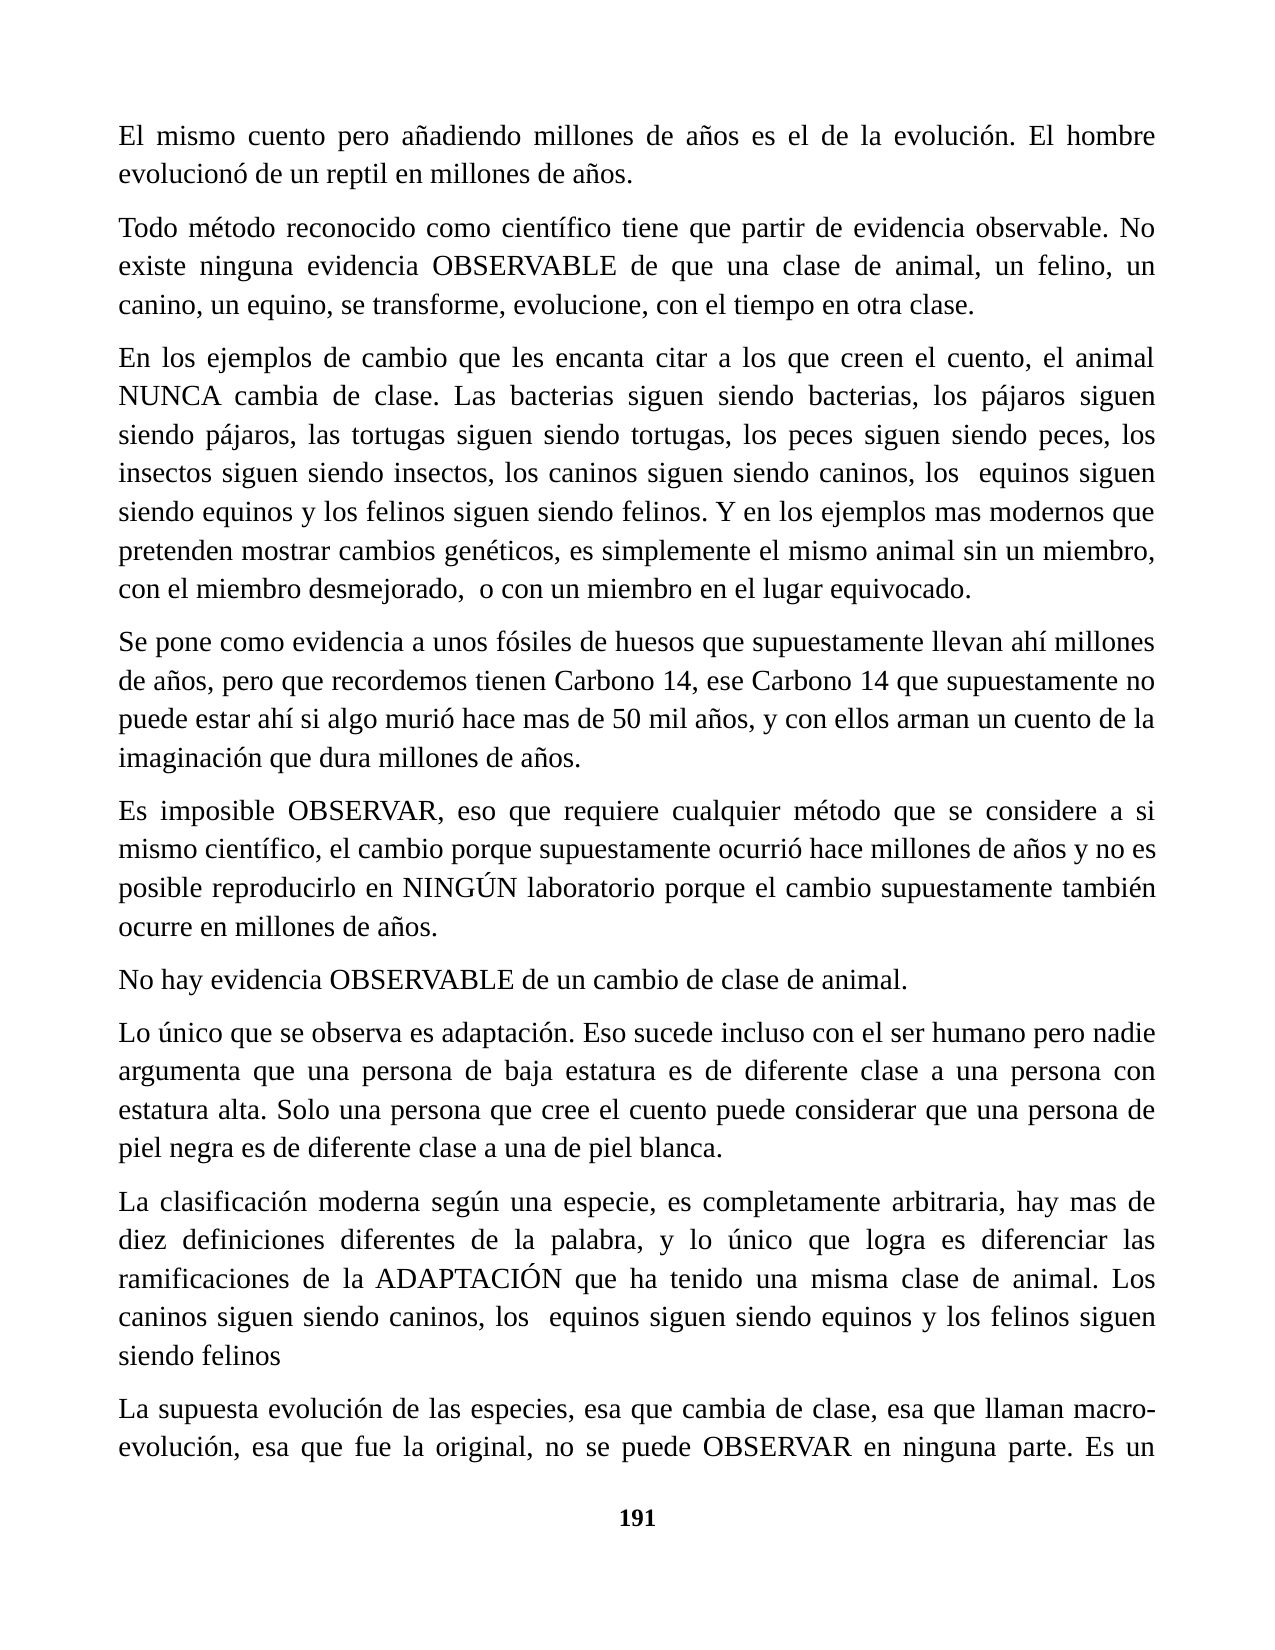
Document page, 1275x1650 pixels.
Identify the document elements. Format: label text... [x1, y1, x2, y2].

text Se pone como evidencia a unos fósiles de huesos que supuestamente llevan ahí millones de años, pero que recordemos tienen Carbono 14, ese Carbono 14 que supuestamente no puede estar ahí si algo murió hace mas de 50 mil años, y con ellos arman un cuento de la imaginación que dura millones de años. [118, 624, 1157, 773]
text Todo método reconocido como científico tiene que partir de evidencia observable. No existe ninguna evidencia OBSERVABLE de que una clase de animal, un felino, un canino, un equino, se transforme, evolucione, con el tiempo en otra clase. [118, 210, 1157, 320]
text El mismo cuento pero añadiendo millones de años es el de la evolución. El hombre evolucionó de un reptil en millones de años. [118, 118, 1157, 190]
text Lo único que se observa es adaptación. Eso sucede incluso con el ser humano pero nadie argumenta que una persona de baja estatura es de diferente clase a una persona con estatura alta. Solo una persona que cree el cuento puede considerar que una persona de piel negra es de diferente clase a una de piel blanca. [118, 1015, 1157, 1164]
text No hay evidencia OBSERVABLE de un cambio de clase de animal. [118, 962, 1157, 995]
text La supuesta evolución de las especies, esa que cambia de clase, esa que llaman macro-evolución, esa que fue la original, no se puede OBSERVAR en ninguna parte. Es un [118, 1391, 1157, 1463]
text Es imposible OBSERVAR, eso que requiere cualquier método que se considere a si mismo científico, el cambio porque supuestamente ocurrió hace millones de años y no es posible reproducirlo en NINGÚN laboratorio porque el cambio supuestamente también ocurre en millones de años. [118, 793, 1157, 942]
text En los ejemplos de cambio que les encanta citar a los que creen el cuento, el animal NUNCA cambia de clase. Las bacterias siguen siendo bacterias, los pájaros siguen siendo pájaros, las tortugas siguen siendo tortugas, los peces siguen siendo peces, los insectos siguen siendo insectos, los caninos siguen siendo caninos, los equinos siguen siendo equinos y los felinos siguen siendo felinos. Y en los ejemplos mas modernos que pretenden mostrar cambios genéticos, es simplemente el mismo animal sin un miembro, con el miembro desmejorado, o con un miembro en el lugar equivocado. [118, 340, 1157, 605]
text La clasificación moderna según una especie, es completamente arbitraria, hay mas de diez definiciones diferentes de la palabra, y lo único que logra es diferenciar las ramificaciones de la ADAPTACIÓN que ha tenido una misma clase de animal. Los caninos siguen siendo caninos, los equinos siguen siendo equinos y los felinos siguen siendo felinos [118, 1184, 1157, 1371]
